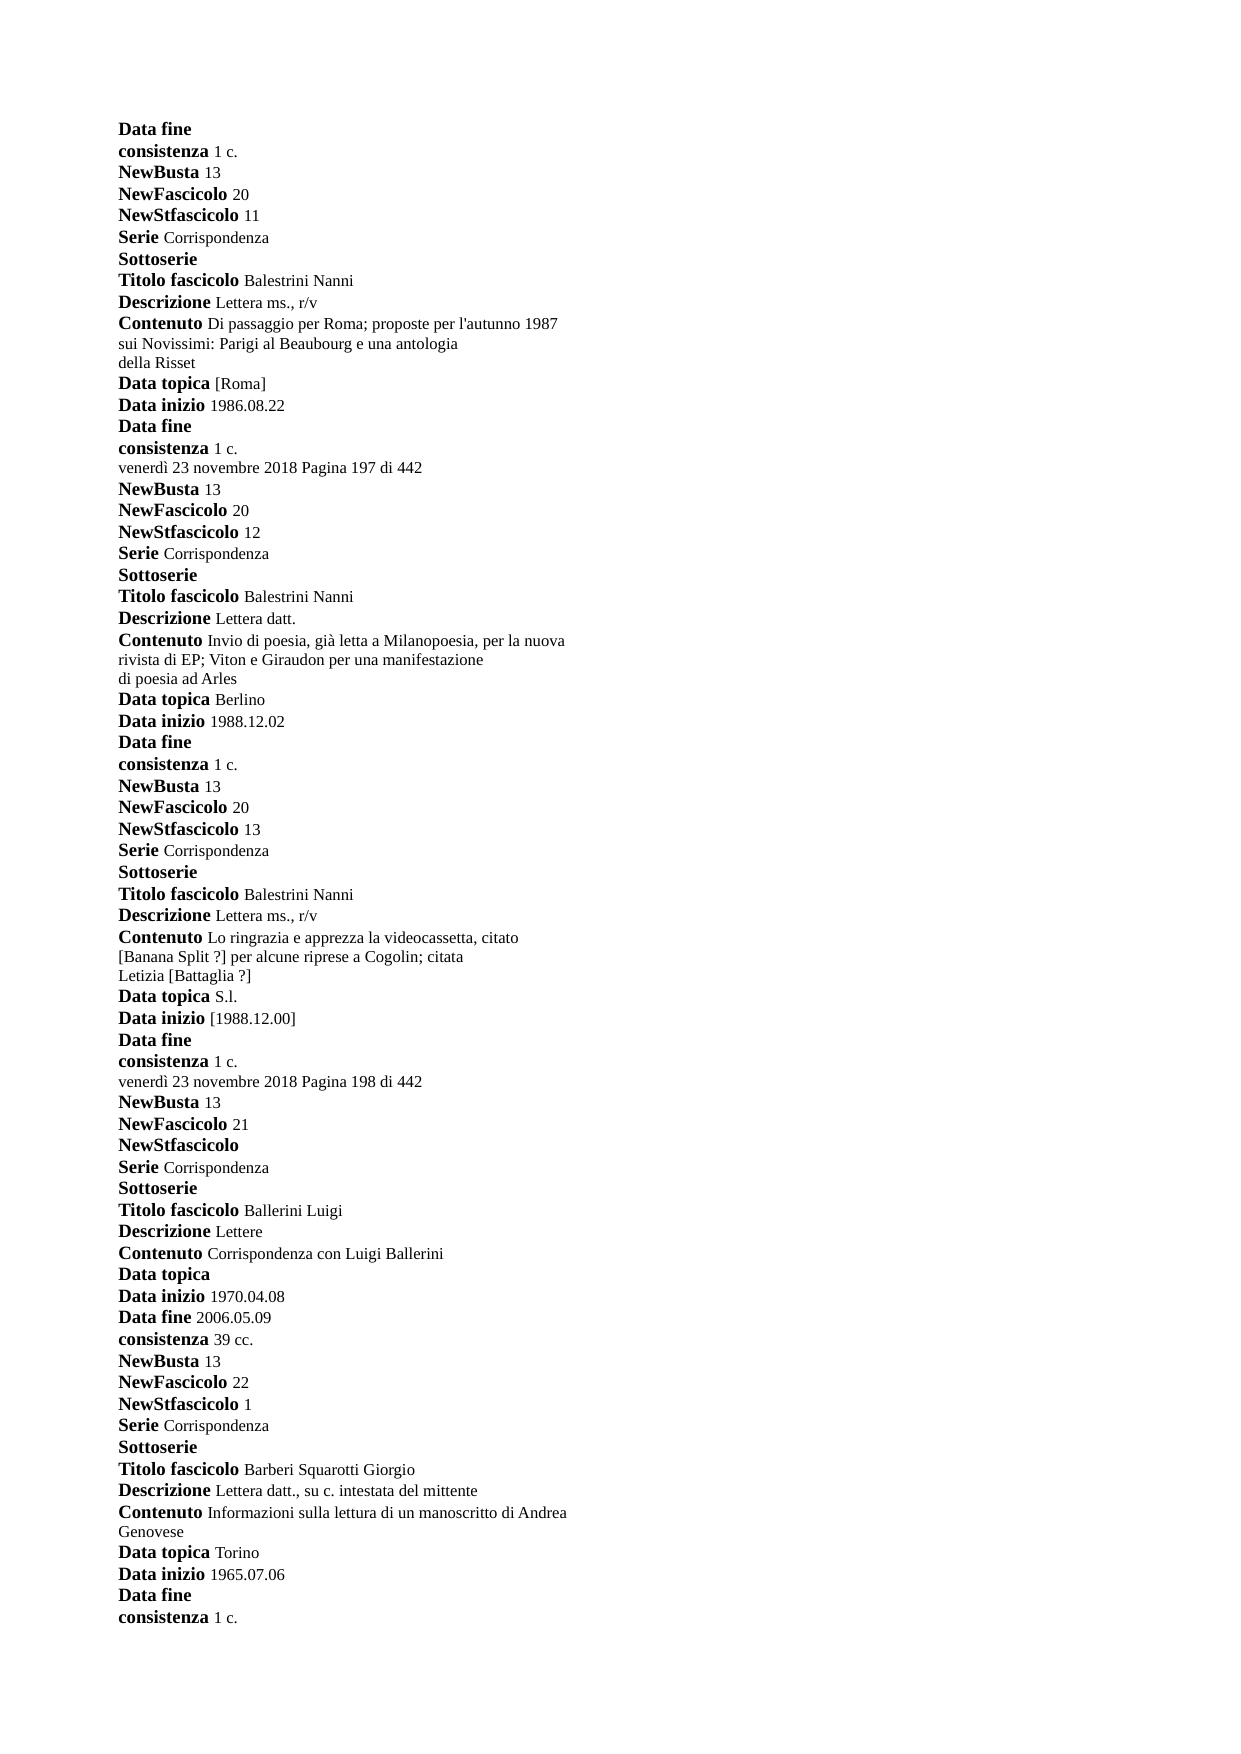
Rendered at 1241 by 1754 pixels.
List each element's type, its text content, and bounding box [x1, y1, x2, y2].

text Sottoserie [118, 1436, 1122, 1457]
text NewBusta 13 [118, 1091, 1122, 1112]
text NewBusta 13 [118, 477, 1122, 499]
text NewFascicolo 21 [118, 1112, 1122, 1134]
text Serie Corrispondenza [118, 542, 1122, 564]
text Descrizione Lettere [118, 1220, 1122, 1242]
text Data topica [118, 1263, 1122, 1285]
text Letizia [Battaglia ?] [118, 966, 1122, 985]
text consistenza 1 c. [118, 753, 1122, 774]
text Contenuto Corrispondenza con Luigi Ballerini [118, 1242, 1122, 1263]
text Descrizione Lettera ms., r/v [118, 904, 1122, 926]
text Serie Corrispondenza [118, 1414, 1122, 1436]
text NewBusta 13 [118, 161, 1122, 183]
text Data fine [118, 731, 1122, 753]
text NewStfascicolo 12 [118, 521, 1122, 542]
text Sottoserie [118, 1177, 1122, 1199]
text Data inizio 1988.12.02 [118, 710, 1122, 731]
text consistenza 1 c. [118, 437, 1122, 458]
text Data inizio 1970.04.08 [118, 1285, 1122, 1306]
text [Banana Split ?] per alcune riprese a Cogolin; citata [118, 947, 1122, 966]
text rivista di EP; Viton e Giraudon per una manifestazione [118, 650, 1122, 669]
text Contenuto Di passaggio per Roma; proposte per l'autunno 1987 [118, 312, 1122, 334]
text Titolo fascicolo Ballerini Luigi [118, 1199, 1122, 1220]
text Data topica Berlino [118, 688, 1122, 710]
text Sottoserie [118, 564, 1122, 585]
text Contenuto Invio di poesia, già letta a Milanopoesia, per la nuova [118, 628, 1122, 650]
text NewStfascicolo 13 [118, 818, 1122, 839]
text NewStfascicolo 1 [118, 1393, 1122, 1414]
text Titolo fascicolo Balestrini Nanni [118, 882, 1122, 904]
text NewBusta 13 [118, 774, 1122, 796]
text Descrizione Lettera ms., r/v [118, 291, 1122, 312]
text NewFascicolo 22 [118, 1371, 1122, 1393]
text Serie Corrispondenza [118, 1156, 1122, 1177]
text consistenza 1 c. [118, 140, 1122, 161]
text Descrizione Lettera datt., su c. intestata del mittente [118, 1479, 1122, 1501]
text Sottoserie [118, 861, 1122, 882]
text Data fine [118, 1584, 1122, 1606]
text Descrizione Lettera datt. [118, 607, 1122, 628]
text Contenuto Lo ringrazia e apprezza la videocassetta, citato [118, 926, 1122, 947]
text Data inizio 1965.07.06 [118, 1563, 1122, 1584]
text consistenza 39 cc. [118, 1328, 1122, 1349]
text Data topica [Roma] [118, 372, 1122, 394]
text della Risset [118, 353, 1122, 372]
text Data inizio 1986.08.22 [118, 394, 1122, 415]
text sui Novissimi: Parigi al Beaubourg e una antologia [118, 334, 1122, 353]
text di poesia ad Arles [118, 669, 1122, 688]
text NewFascicolo 20 [118, 796, 1122, 818]
text Data fine [118, 415, 1122, 437]
text venerdì 23 novembre 2018 Pagina 198 di 442 [118, 1072, 1122, 1091]
text Data fine [118, 1028, 1122, 1050]
text venerdì 23 novembre 2018 Pagina 197 di 442 [118, 458, 1122, 477]
text NewStfascicolo 11 [118, 204, 1122, 226]
text Data topica Torino [118, 1541, 1122, 1563]
text Data topica S.l. [118, 985, 1122, 1007]
text Contenuto Informazioni sulla lettura di un manoscritto di Andrea [118, 1501, 1122, 1522]
text Data fine 2006.05.09 [118, 1306, 1122, 1328]
text Titolo fascicolo Balestrini Nanni [118, 269, 1122, 291]
text Sottoserie [118, 247, 1122, 269]
text NewFascicolo 20 [118, 499, 1122, 521]
text Genovese [118, 1522, 1122, 1541]
text Serie Corrispondenza [118, 226, 1122, 247]
text NewStfascicolo [118, 1134, 1122, 1156]
text Serie Corrispondenza [118, 839, 1122, 861]
text Titolo fascicolo Barberi Squarotti Giorgio [118, 1457, 1122, 1479]
text Data inizio [1988.12.00] [118, 1007, 1122, 1028]
text Titolo fascicolo Balestrini Nanni [118, 585, 1122, 607]
text consistenza 1 c. [118, 1606, 1122, 1627]
text NewFascicolo 20 [118, 183, 1122, 204]
text NewBusta 13 [118, 1349, 1122, 1371]
text consistenza 1 c. [118, 1050, 1122, 1072]
text Data fine [118, 118, 1122, 140]
